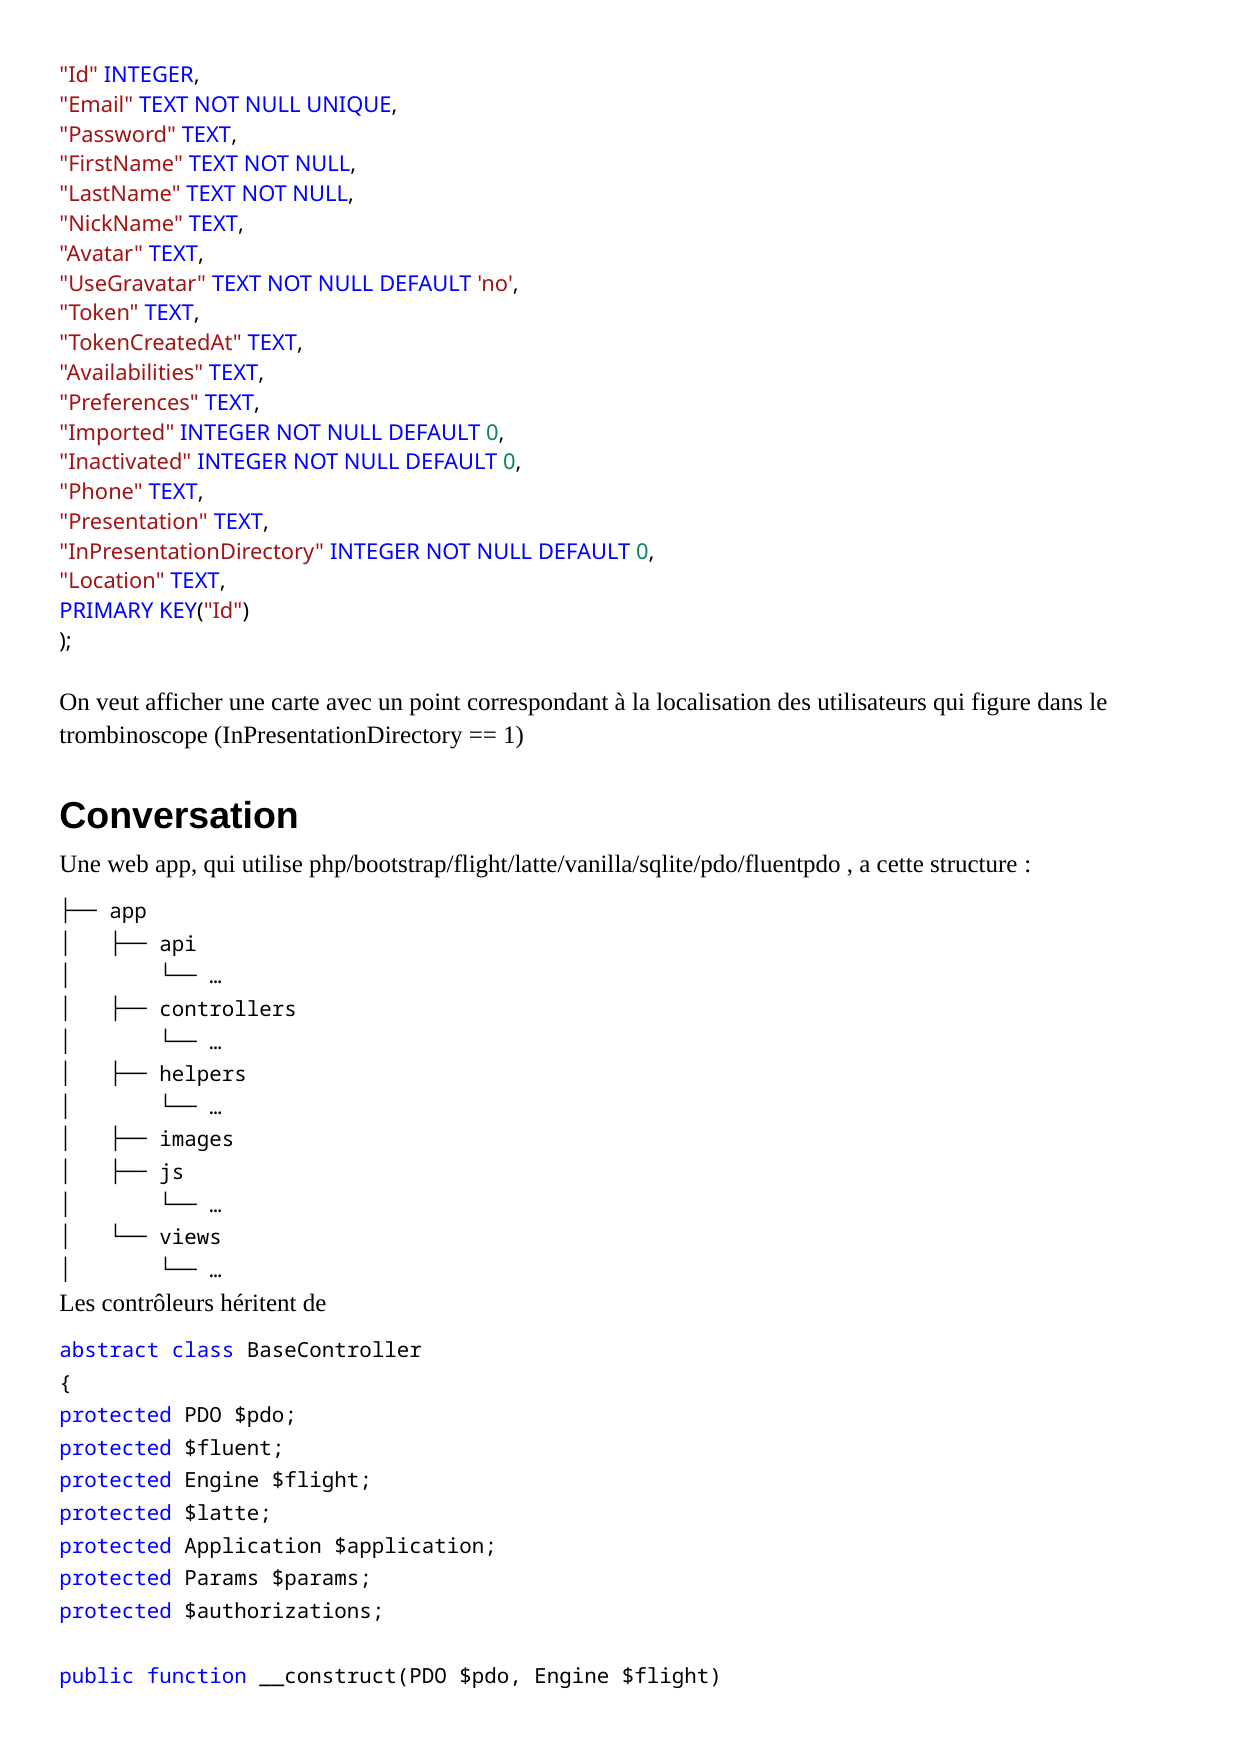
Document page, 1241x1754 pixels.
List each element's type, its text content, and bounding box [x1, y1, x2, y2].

text ├── app [59, 896, 1181, 925]
text ); [59, 625, 1181, 655]
text Une web app, qui utilise php/bootstrap/flight/latte/vanilla/sqlite/pdo/fluentpdo , a cette structure : [59, 849, 1181, 877]
text protected PDO $pdo; [59, 1400, 1181, 1429]
text │ └── … [59, 1092, 1181, 1120]
text │ ├── helpers [59, 1059, 1181, 1088]
text "Location" TEXT, [59, 566, 1181, 595]
text "Inactivated" INTEGER NOT NULL DEFAULT 0, [59, 446, 1181, 476]
subtitle Conversation [59, 793, 1181, 836]
text │ ├── images [59, 1124, 1181, 1153]
text On veut afficher une carte avec un point correspondant à la localisation des utilisateurs qui figure dans le trombinoscope (InPresentationDirectory == 1) [59, 687, 1181, 749]
text protected Params $params; [59, 1563, 1181, 1592]
text │ └── views [59, 1222, 1181, 1251]
text │ ├── js [59, 1157, 1181, 1186]
text Les contrôleurs héritent de [59, 1288, 1181, 1316]
text "Id" INTEGER, [59, 59, 1181, 89]
text "NickName" TEXT, [59, 208, 1181, 238]
text "FirstName" TEXT NOT NULL, [59, 148, 1181, 178]
text abstract class BaseController [59, 1335, 1181, 1364]
text "Email" TEXT NOT NULL UNIQUE, [59, 89, 1181, 119]
text "InPresentationDirectory" INTEGER NOT NULL DEFAULT 0, [59, 536, 1181, 566]
text "TokenCreatedAt" TEXT, [59, 327, 1181, 357]
text protected $latte; [59, 1498, 1181, 1527]
text "Preferences" TEXT, [59, 387, 1181, 417]
text "LastName" TEXT NOT NULL, [59, 178, 1181, 208]
text public function __construct(PDO $pdo, Engine $flight) [59, 1661, 1181, 1690]
text │ └── … [59, 1255, 1181, 1283]
text "Availabilities" TEXT, [59, 357, 1181, 387]
text │ └── … [59, 1027, 1181, 1055]
text "Token" TEXT, [59, 297, 1181, 327]
text protected Engine $flight; [59, 1466, 1181, 1494]
text "Avatar" TEXT, [59, 238, 1181, 268]
text "UseGravatar" TEXT NOT NULL DEFAULT 'no', [59, 268, 1181, 297]
text │ └── … [59, 1190, 1181, 1218]
text │ ├── api [59, 929, 1181, 957]
text { [59, 1368, 1181, 1396]
text "Presentation" TEXT, [59, 506, 1181, 536]
text │ └── … [59, 962, 1181, 990]
text protected Application $application; [59, 1531, 1181, 1559]
text "Imported" INTEGER NOT NULL DEFAULT 0, [59, 417, 1181, 446]
text PRIMARY KEY("Id") [59, 595, 1181, 625]
text protected $fluent; [59, 1433, 1181, 1461]
text protected $authorizations; [59, 1596, 1181, 1624]
text "Phone" TEXT, [59, 476, 1181, 506]
text │ ├── controllers [59, 994, 1181, 1023]
text "Password" TEXT, [59, 119, 1181, 148]
